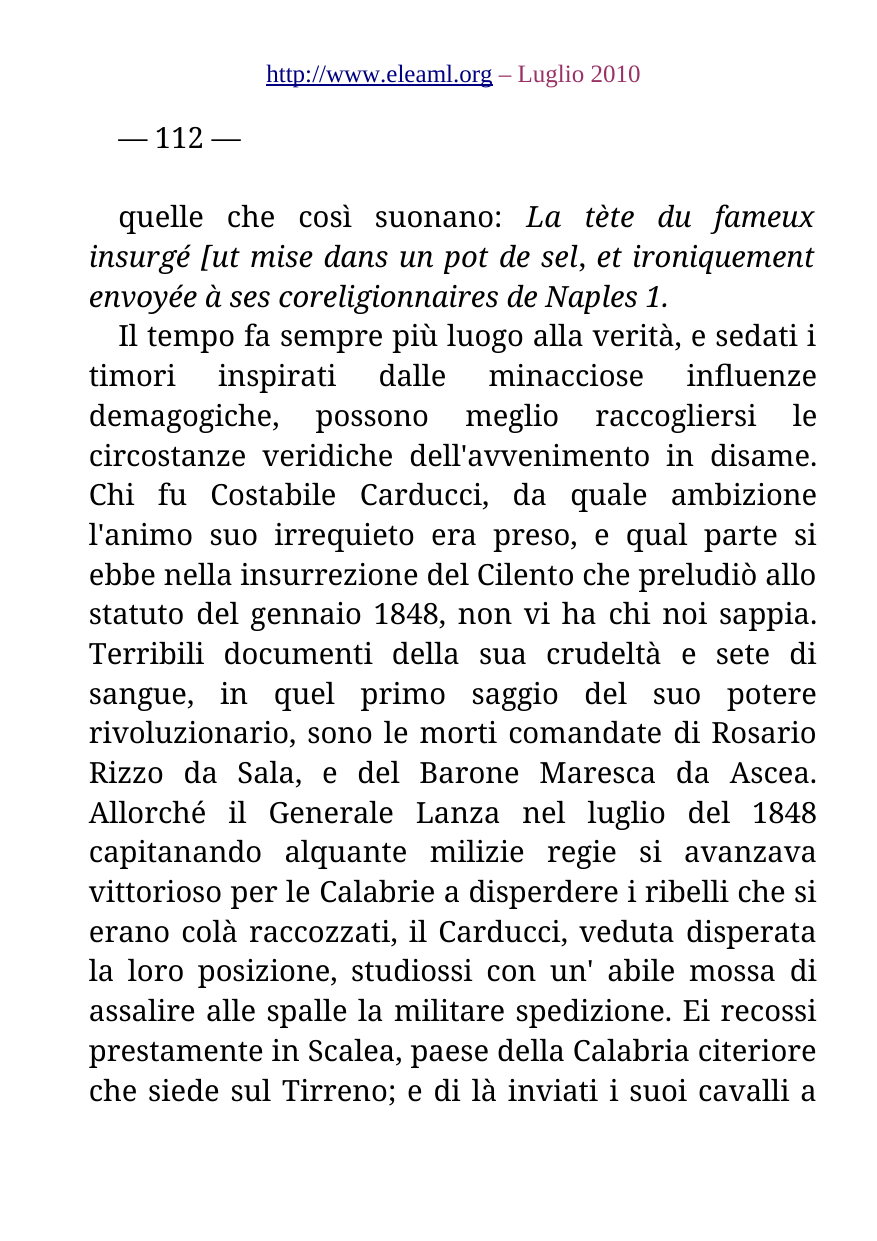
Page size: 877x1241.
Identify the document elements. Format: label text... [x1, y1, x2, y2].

text Il tempo fa sempre più luogo alla verità, e sedati i timori inspirati dalle minacciose influenze demagogiche, possono meglio raccogliersi le circostanze veridiche dell'avvenimento in disame. Chi fu Costabile Carducci, da quale ambizione l'animo suo irrequieto era preso, e qual parte si ebbe nella insurrezione del Cilento che preludiò allo statuto del gennaio 1848, non vi ha chi noi sappia. Terribili documenti della sua crudeltà e sete di sangue, in quel primo saggio del suo potere rivoluzionario, sono le morti comandate di Rosario Rizzo da Sala, e del Barone Maresca da Ascea. Allorché il Generale Lanza nel luglio del 1848 capitanando alquante milizie regie si avanzava vittorioso per le Calabrie a disperdere i ribelli che si erano colà raccozzati, il Carducci, veduta disperata la loro posizione, studiossi con un' abile mossa di assalire alle spalle la militare spedizione. Ei recossi prestamente in Scalea, paese della Calabria citeriore che siede sul Tirreno; e di là inviati i suoi cavalli a [89, 316, 818, 1109]
text quelle che così suonano: La tète du fameux insurgé [ut mise dans un pot de sel, et ironiquement envoyée à ses coreligionnaires de Naples 1. [89, 197, 818, 316]
text — 112 — [89, 117, 818, 157]
